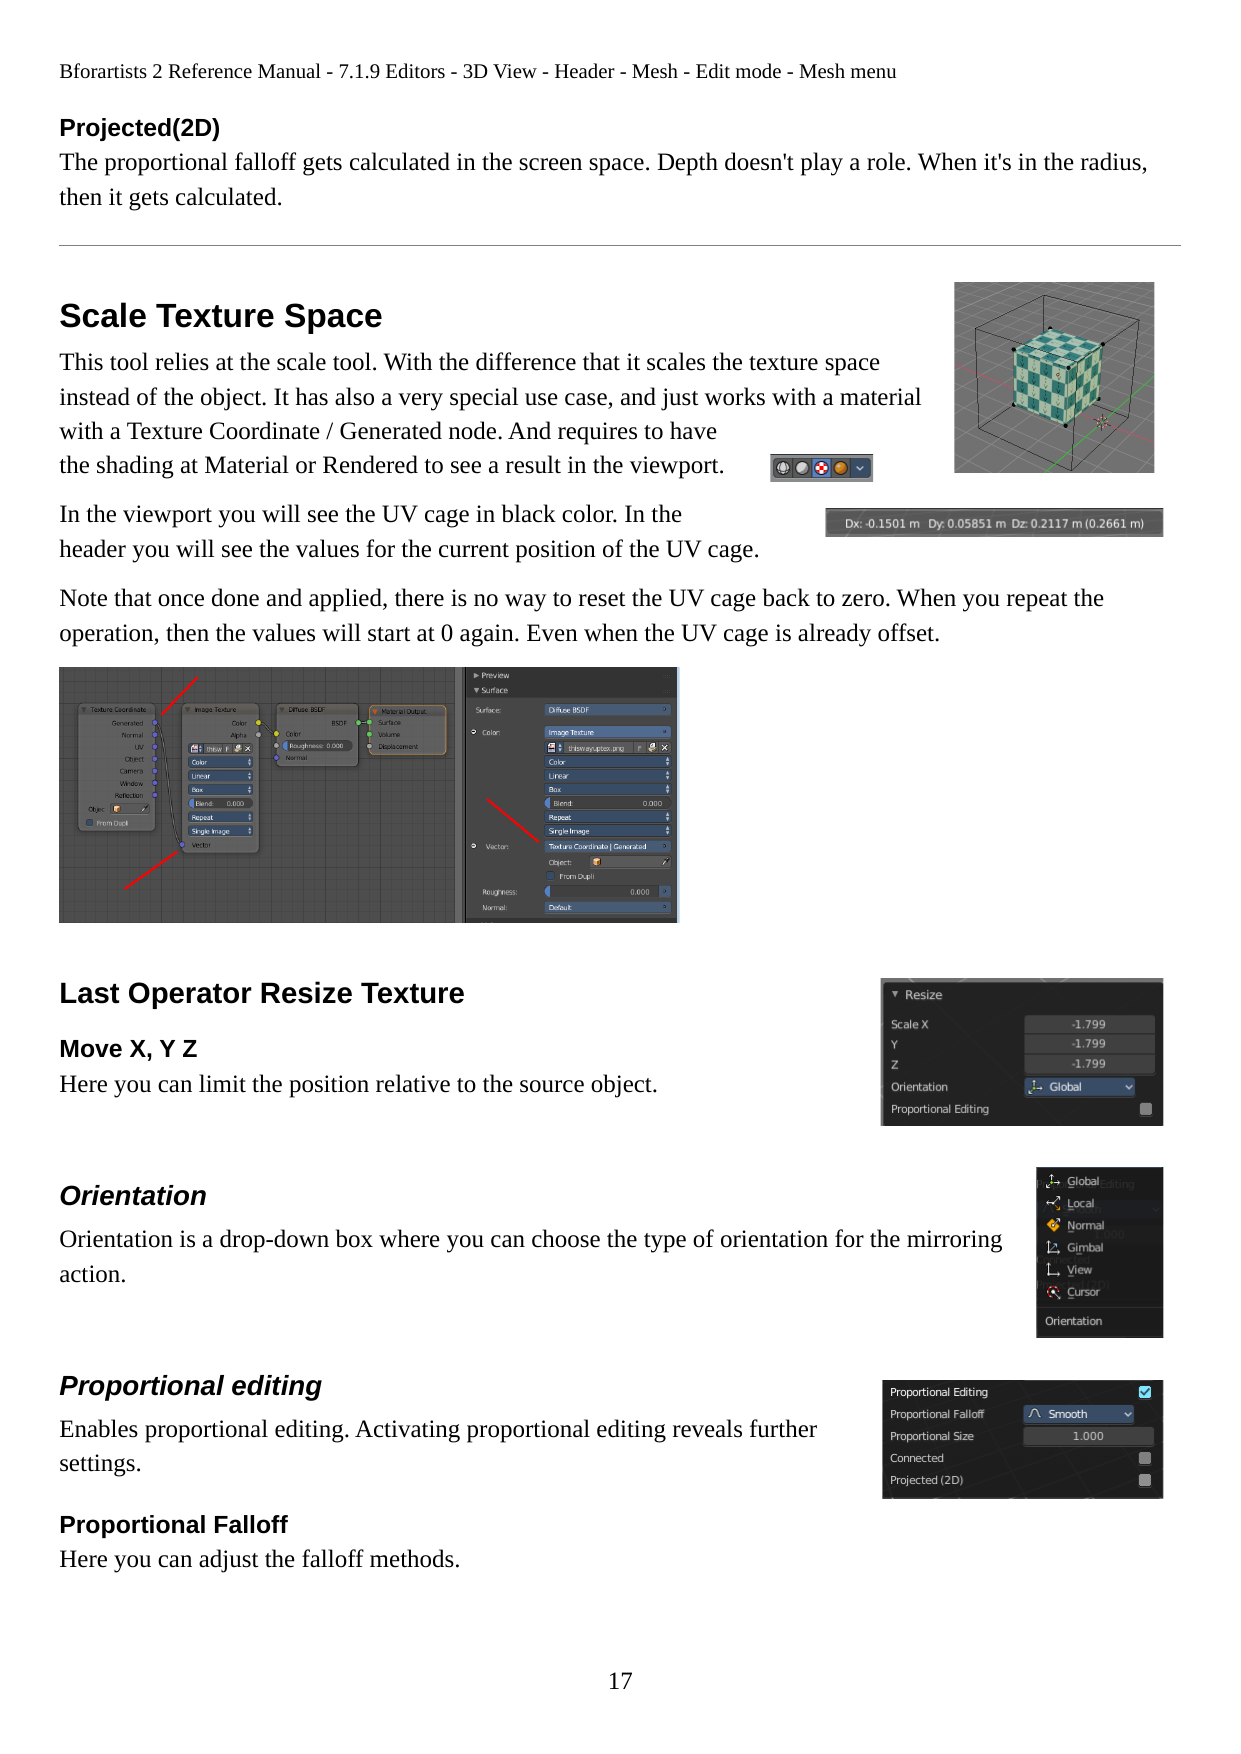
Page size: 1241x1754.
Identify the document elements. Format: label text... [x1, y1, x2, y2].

text Enables proportional editing. Activating proportional editing reveals further settings. [59, 1414, 882, 1477]
picture [1036, 1167, 1164, 1338]
subtitle [1164, 1180, 1181, 1212]
picture [882, 1380, 1164, 1499]
subtitle Move X, Y Z [59, 1034, 880, 1063]
text This tool relies at the scale tool. With the difference that it scales the texture space instead of the object. It has also a very special use case, and just works with a material with a Texture Coordinate / Generated node. And requires to have the shading at Material or Rendered to see a result in the viewport. [59, 347, 1181, 479]
subtitle Orientation [59, 1180, 1036, 1212]
subtitle Projected(2D) [59, 113, 1181, 141]
text Orientation is a drop-down box where you can choose the type of orientation for the mirroring action. [59, 1224, 1036, 1287]
picture [954, 282, 1155, 473]
subtitle Proportional Falloff [59, 1510, 1181, 1538]
picture [770, 454, 874, 482]
picture [59, 667, 680, 923]
text Here you can adjust the falloff methods. [59, 1544, 1181, 1573]
subtitle Last Operator Resize Texture [59, 976, 1181, 1009]
subtitle [1155, 296, 1181, 334]
subtitle Proportional editing [59, 1369, 1181, 1401]
text Here you can limit the position relative to the source object. [59, 1069, 880, 1098]
subtitle Scale Texture Space [59, 296, 954, 334]
text In the viewport you will see the UV cage in black color. In the header you will see the values for the current position of the UV cage. [59, 499, 1181, 563]
text Note that once done and applied, there is no way to reset the UV cage back to zero. When you repeat the operation, then the values will start at 0 again. Even when the UV cage is already offset. [59, 583, 1181, 646]
subtitle [1164, 1034, 1181, 1063]
picture [880, 978, 1164, 1126]
text The proportional falloff gets calculated in the screen space. Depth doesn't play a role. When it's in the radius, then it gets calculated. [59, 147, 1181, 211]
picture [825, 508, 1164, 537]
